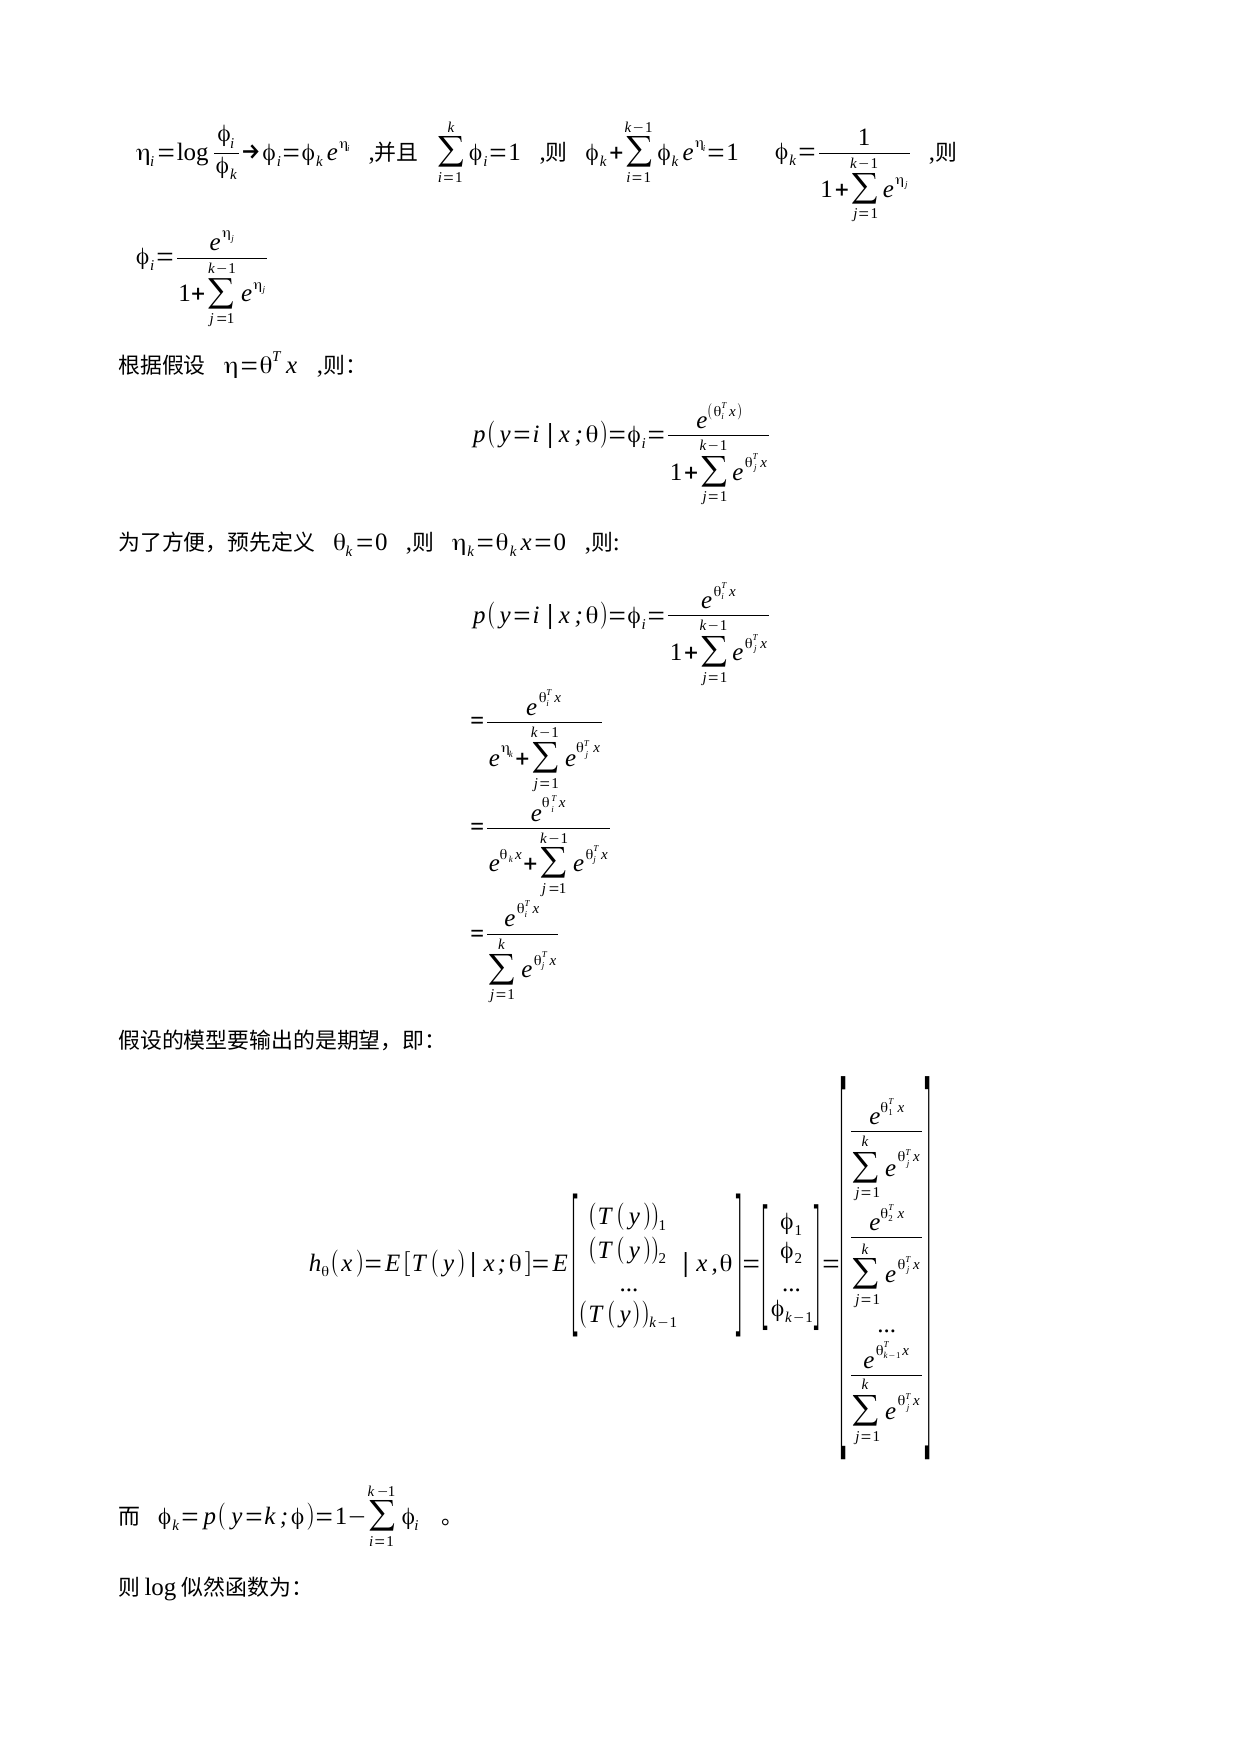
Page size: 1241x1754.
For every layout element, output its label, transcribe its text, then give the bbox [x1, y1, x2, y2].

text 假设的模型要输出的是期望，即： [118, 1023, 1122, 1055]
text 则log似然函数为： [118, 1570, 1122, 1602]
text 而。 [118, 1482, 1122, 1549]
text 为了方便，预先定义,则,则: [118, 525, 1122, 560]
text ,并且,则,则 [118, 118, 1122, 327]
text 根据假设,则： [118, 347, 1122, 379]
